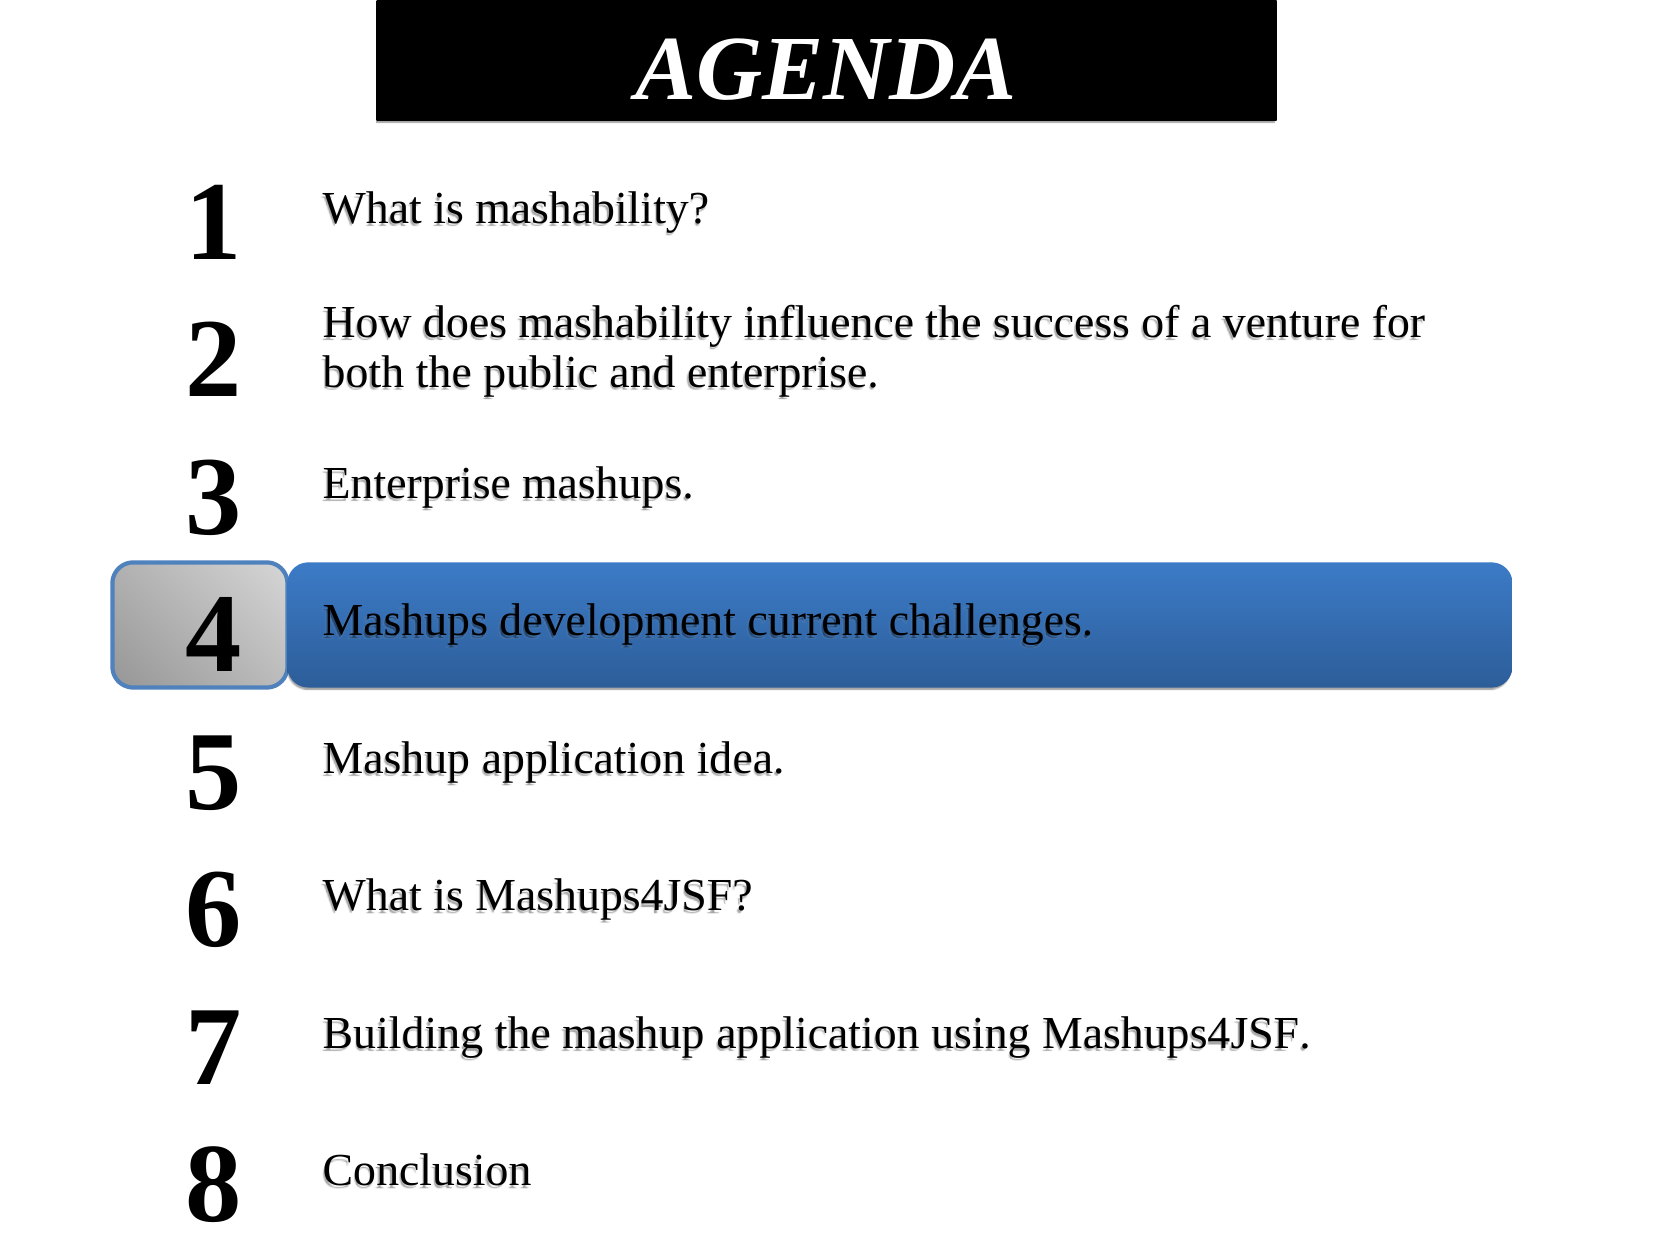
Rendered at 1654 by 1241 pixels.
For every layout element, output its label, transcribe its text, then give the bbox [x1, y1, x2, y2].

text_box 1 [126, 145, 302, 271]
text_box Building the mashup application using Mashups4JSF. [302, 970, 1527, 1096]
text_box Enterprise mashups. [302, 420, 1527, 546]
text_box AGENDA [377, 0, 1277, 120]
text_box 2 [126, 282, 302, 408]
text_box 7 [126, 970, 302, 1096]
text_box How does mashability influence the success of a venture for both the public and enterprise. [302, 282, 1527, 408]
text_box 6 [126, 832, 302, 958]
text_box Conclusion [302, 1107, 1527, 1233]
text_box What is Mashups4JSF? [302, 832, 1527, 958]
text_box [112, 562, 280, 688]
text_box What is mashability? [302, 145, 1527, 271]
text_box Mashup application idea. [302, 695, 1527, 821]
text_box [298, 562, 308, 573]
text_box Mashups development current challenges. [302, 557, 1527, 683]
text_box 8 [126, 1107, 302, 1233]
text_box 4 [126, 557, 302, 683]
text_box 5 [126, 695, 302, 821]
text_box 3 [126, 420, 302, 546]
text_box [292, 668, 1505, 688]
